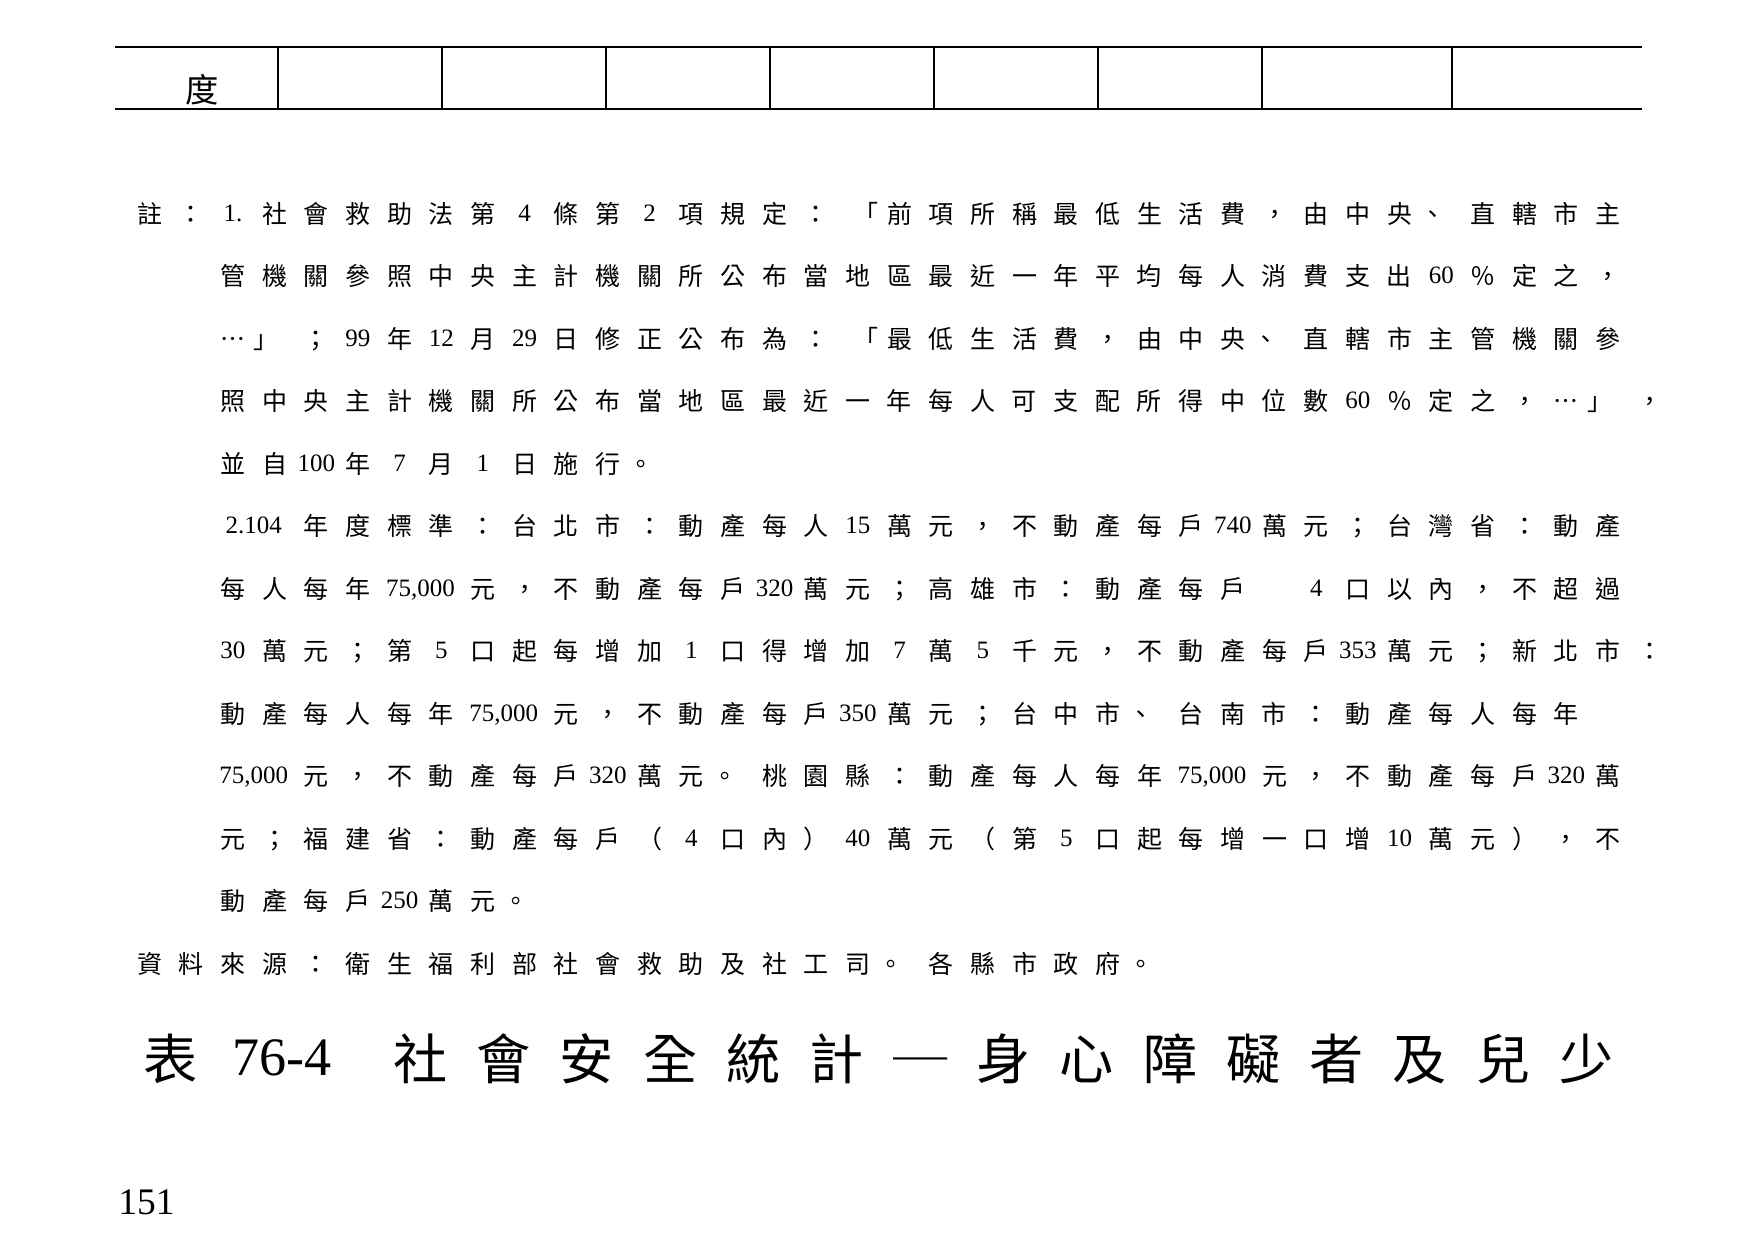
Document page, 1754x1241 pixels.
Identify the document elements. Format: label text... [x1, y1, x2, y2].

table_cell [771, 48, 933, 108]
text 2.104年度標準：台北市：動產每人15萬元，不動產每戶740萬元；台灣省：動產每人每年75,000元，不動產每戶320萬元；高雄市：動產每戶 4口以內，不超過30萬元；第5口起每增加1口得增加7萬5千元，不動產每戶353萬元；新北市：動產每人每年75,000元，不動產每戶350萬元；台中市、台南市：動產每人每年75,000元，不動產每戶320萬元。桃園縣：動產每人每年75,000元，不動產每戶320萬元；福建省：動產每戶（4口內）40萬元（第5口起每增一口增10萬元），不動產每戶250萬元。 [172, 483, 1628, 921]
text 註：1.社會救助法第4條第2項規定：「前項所稱最低生活費，由中央、直轄市主管機關參照中央主計機關所公布當地區最近一年平均每人消費支出60％定之，…」；99年12月29日修正公布為：「最低生活費，由中央、直轄市主管機關參照中央主計機關所公布當地區最近一年每人可支配所得中位數60％定之，…」，並自100年7月1日施行。 [128, 171, 1628, 483]
table_cell [607, 48, 769, 108]
table_cell [935, 48, 1097, 108]
text 表76-4 社會安全統計─身心障礙者及兒少 [128, 983, 1628, 1108]
table_cell [443, 48, 605, 108]
text 資料來源：衛生福利部社會救助及社工司。各縣市政府。 [128, 921, 1628, 983]
table_cell [1099, 48, 1261, 108]
table_cell [1263, 48, 1451, 108]
table_cell [1453, 48, 1642, 108]
table_cell [279, 48, 441, 108]
table_cell 度 [115, 48, 277, 108]
